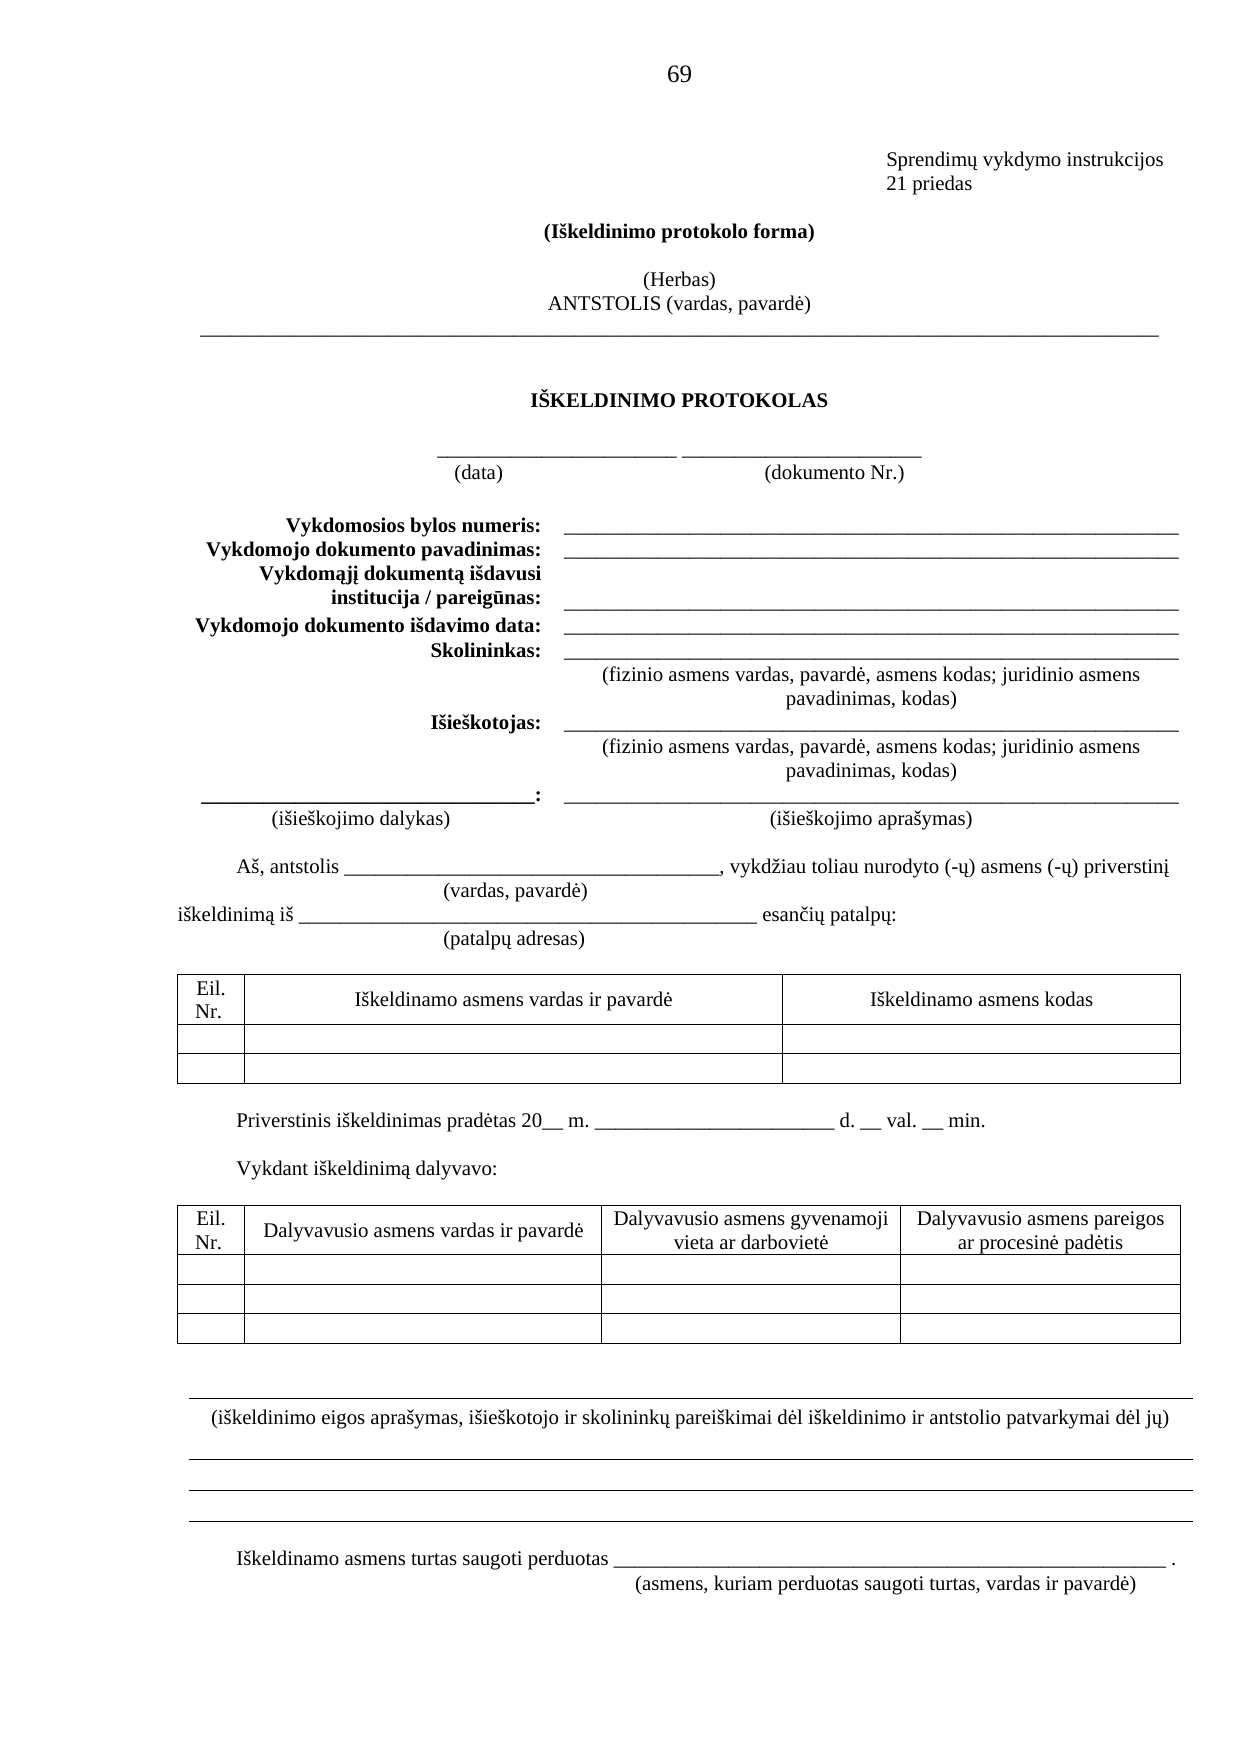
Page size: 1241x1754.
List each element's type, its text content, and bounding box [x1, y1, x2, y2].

text _______________________ _______________________ [177, 436, 1181, 460]
table_cell [245, 1255, 601, 1283]
table_header Iškeldinamo asmens vardas ir pavardė [245, 975, 782, 1023]
table_cell ___________________________________________________________ (išieškojimo aprašymas) [553, 782, 1190, 830]
table_cell ________________________________: (išieškojimo dalykas) [169, 782, 553, 830]
table_header Vykdomosios bylos numeris: [169, 513, 553, 537]
table_header ___________________________________________________________ [553, 513, 1190, 537]
table_cell Skolininkas: [169, 638, 553, 710]
text (vardas, pavardė) [177, 878, 1181, 902]
table_cell [901, 1285, 1180, 1313]
text Priverstinis iškeldinimas pradėtas 20__ m. _______________________ d. __ val. __ min. [177, 1108, 1181, 1132]
table_cell [189, 1460, 1192, 1490]
text (data) (dokumento Nr.) [177, 460, 1181, 484]
table_header Iškeldinamo asmens kodas [783, 975, 1180, 1023]
table_header [189, 1368, 1192, 1398]
table_header Eil. Nr. [178, 1206, 244, 1254]
text iškeldinimo protokolas [177, 387, 1181, 412]
table_cell [178, 1314, 244, 1343]
table_cell ___________________________________________________________ [553, 614, 1190, 637]
table_cell Vykdomojo dokumento išdavimo data: [169, 614, 553, 637]
table_cell [901, 1255, 1180, 1283]
text (Iškeldinimo protokolo forma) [177, 219, 1181, 243]
text 21 priedas [177, 171, 1181, 195]
table_cell [245, 1025, 782, 1053]
table_cell [245, 1285, 601, 1313]
table_cell [178, 1285, 244, 1313]
text (Herbas) [177, 267, 1181, 291]
text Aš, antstolis ____________________________________, vykdžiau toliau nurodyto (-ų) asmens (-ų) priverstinį [177, 854, 1181, 878]
table_cell [602, 1314, 900, 1343]
table_cell [245, 1314, 601, 1343]
table_cell [901, 1314, 1180, 1343]
table_cell ___________________________________________________________ (fizinio asmens vardas, pavardė, asmens kodas; juridinio asmens pavadinimas, kodas) [553, 638, 1190, 710]
table_cell ___________________________________________________________ [553, 537, 1190, 561]
table_cell ___________________________________________________________ [553, 561, 1190, 613]
text ____________________________________________________________________________________________ [177, 315, 1181, 339]
table_cell [189, 1429, 1192, 1459]
text Iškeldinamo asmens turtas saugoti perduotas _____________________________________________________ . [177, 1546, 1181, 1570]
table_cell Išieškotojas: [169, 710, 553, 782]
table_cell [178, 1025, 244, 1053]
text ANTSTOLIS (vardas, pavardė) [177, 291, 1181, 315]
table_cell [245, 1054, 782, 1083]
table_cell Vykdomąjį dokumentą išdavusi institucija / pareigūnas: [169, 561, 553, 613]
text iškeldinimą iš ____________________________________________ esančių patalpų: [177, 902, 1181, 926]
table_header Dalyvavusio asmens gyvenamoji vieta ar darbovietė [602, 1206, 900, 1254]
text Vykdant iškeldinimą dalyvavo: [177, 1156, 1181, 1180]
table_cell [602, 1285, 900, 1313]
table_header Dalyvavusio asmens pareigos ar procesinė padėtis [901, 1206, 1180, 1254]
text Sprendimų vykdymo instrukcijos [177, 147, 1181, 171]
table_header Eil. Nr. [178, 975, 244, 1023]
table_cell [783, 1025, 1180, 1053]
table_cell ___________________________________________________________ (fizinio asmens vardas, pavardė, asmens kodas; juridinio asmens pavadinimas, kodas) [553, 710, 1190, 782]
table_cell [178, 1255, 244, 1283]
table_cell [189, 1491, 1192, 1521]
table_cell [178, 1054, 244, 1083]
text (asmens, kuriam perduotas saugoti turtas, vardas ir pavardė) [177, 1570, 1181, 1594]
table_cell [602, 1255, 900, 1283]
table_cell Vykdomojo dokumento pavadinimas: [169, 537, 553, 561]
text (patalpų adresas) [177, 926, 1181, 950]
table_header Dalyvavusio asmens vardas ir pavardė [245, 1206, 601, 1254]
table_cell [783, 1054, 1180, 1083]
table_cell (iškeldinimo eigos aprašymas, išieškotojo ir skolininkų pareiškimai dėl iškeldinimo ir antstolio patvarkymai dėl jų) [189, 1399, 1192, 1429]
